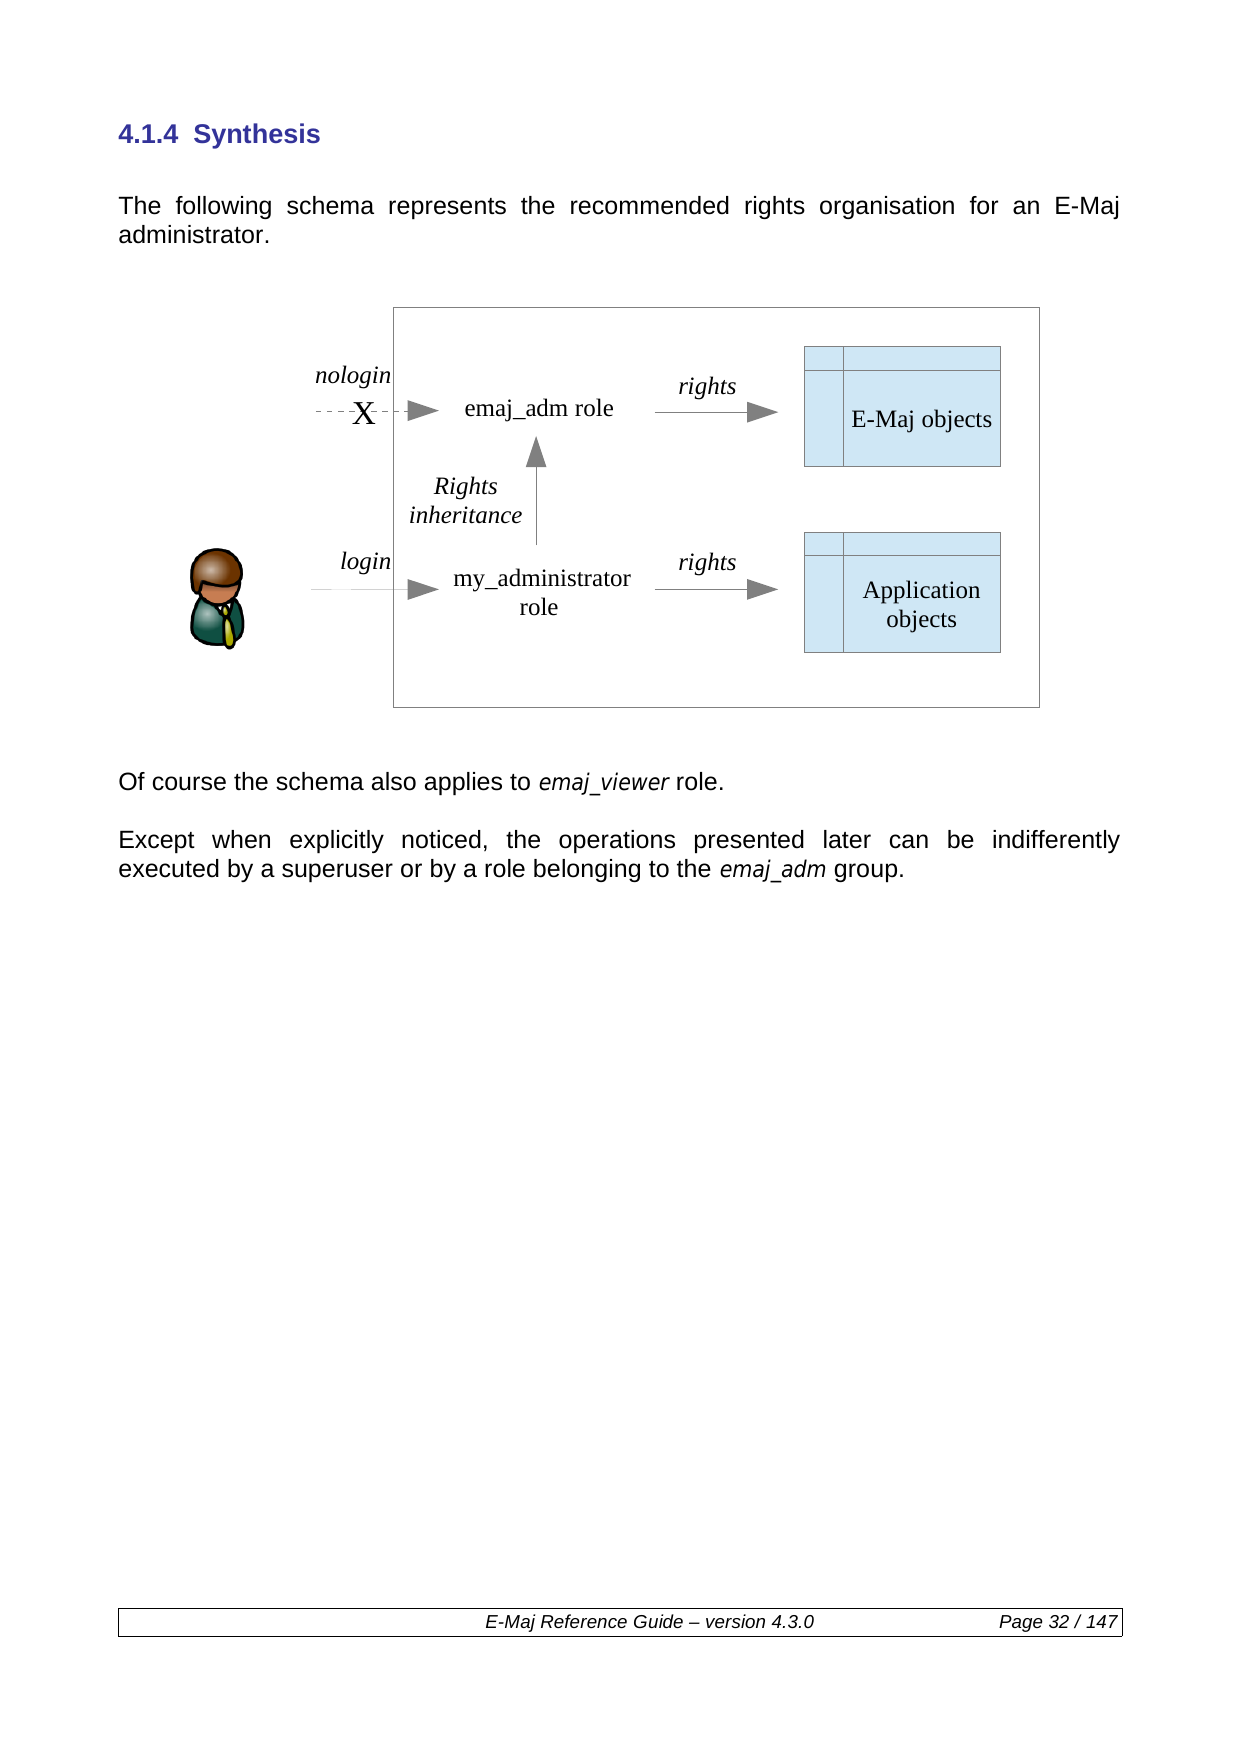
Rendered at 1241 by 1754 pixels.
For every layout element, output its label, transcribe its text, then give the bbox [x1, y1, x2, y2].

picture [167, 544, 267, 651]
text The following schema represents the recommended rights organisation for an E-Maj administrator. [118, 191, 1122, 249]
text Except when explicitly noticed, the operations presented later can be indifferently executed by a superuser or by a role belonging to the emaj_adm group. [118, 824, 1122, 883]
subtitle Synthesis [118, 118, 1122, 149]
text Of course the schema also applies to emaj_viewer role. [118, 766, 1122, 795]
